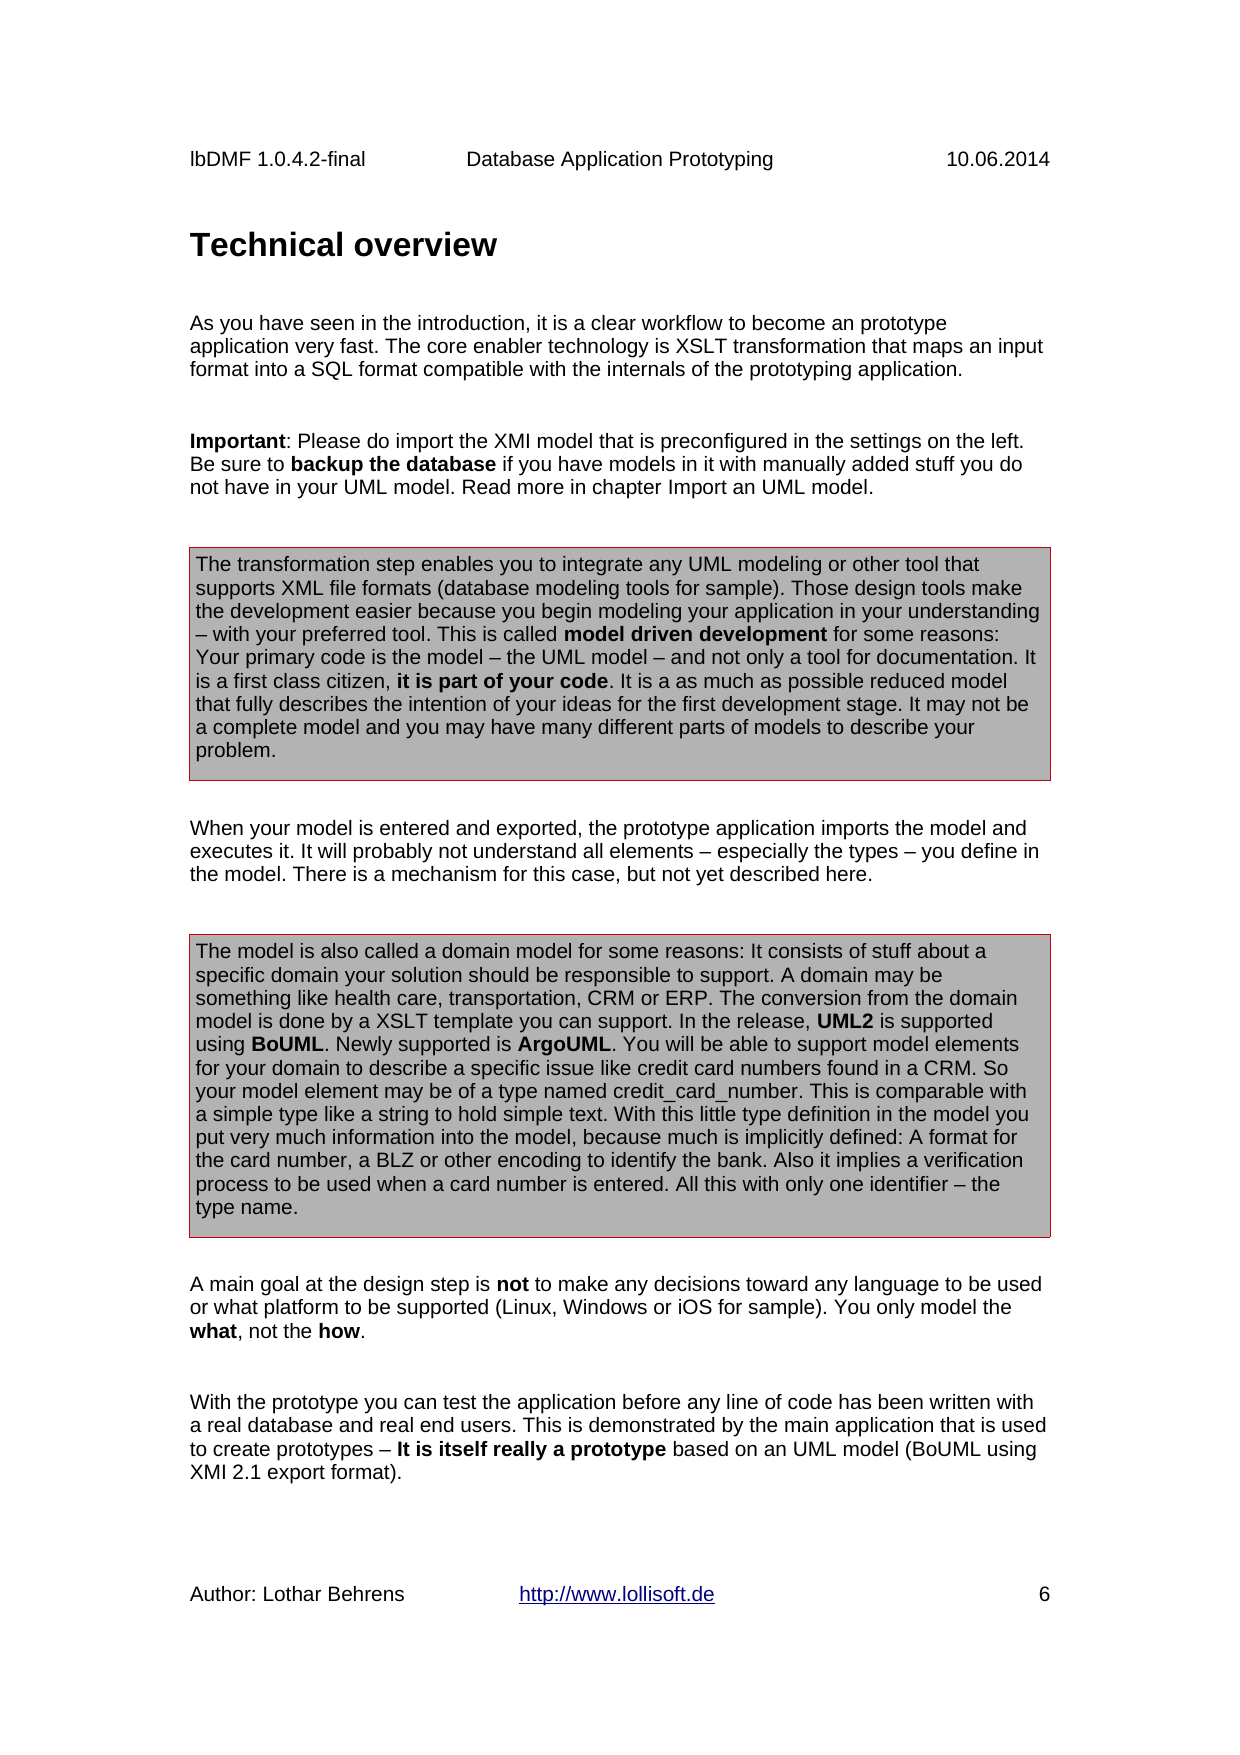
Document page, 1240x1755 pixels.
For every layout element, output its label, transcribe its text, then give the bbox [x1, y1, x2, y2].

table_header The transformation step enables you to integrate any UML modeling or other tool that supports XML file formats (database modeling tools for sample). Those design tools make the development easier because you begin modeling your application in your understanding – with your preferred tool. This is called model driven development for some reasons: Your primary code is the model – the UML model – and not only a tool for documentation. It is a first class citizen, it is part of your code. It is a as much as possible reduced model that fully describes the intention of your ideas for the first development stage. It may not be a complete model and you may have many different parts of models to describe your problem. [190, 548, 1050, 780]
table_header The model is also called a domain model for some reasons: It consists of stuff about a specific domain your solution should be responsible to support. A domain may be something like health care, transportation, CRM or ERP. The conversion from the domain model is done by a XSLT template you can support. In the release, UML2 is supported using BoUML. Newly supported is ArgoUML. You will be able to support model elements for your domain to describe a specific issue like credit card numbers found in a CRM. So your model element may be of a type named credit_card_number. This is comparable with a simple type like a string to hold simple text. With this little type definition in the model you put very much information into the model, because much is implicitly defined: A format for the card number, a BLZ or other encoding to identify the bank. Also it implies a verification process to be used when a card number is entered. All this with only one identifier – the type name. [190, 935, 1050, 1237]
text When your model is entered and exported, the prototype application imports the model and executes it. It will probably not understand all elements – especially the types – you define in the model. There is a mechanism for this case, but not yet described here. [189, 816, 1050, 886]
text A main goal at the design step is not to make any decisions toward any language to be used or what platform to be supported (Linux, Windows or iOS for sample). You only model the what, not the how. [189, 1273, 1050, 1342]
text As you have seen in the introduction, it is a clear workflow to become an prototype application very fast. The core enabler technology is XSLT transformation that maps an input format into a SQL format compatible with the internals of the prototyping application. [189, 311, 1050, 381]
subtitle Technical overview [189, 226, 1050, 263]
text With the prototype you can test the application before any line of code has been written with a real database and real end users. This is demonstrated by the main application that is used to create prototypes – It is itself really a prototype based on an UML model (BoUML using XMI 2.1 export format). [189, 1391, 1050, 1483]
text Important: Please do import the XMI model that is preconfigured in the settings on the left. Be sure to backup the database if you have models in it with manually added stuff you do not have in your UML model. Read more in chapter Import an UML model. [189, 429, 1050, 499]
